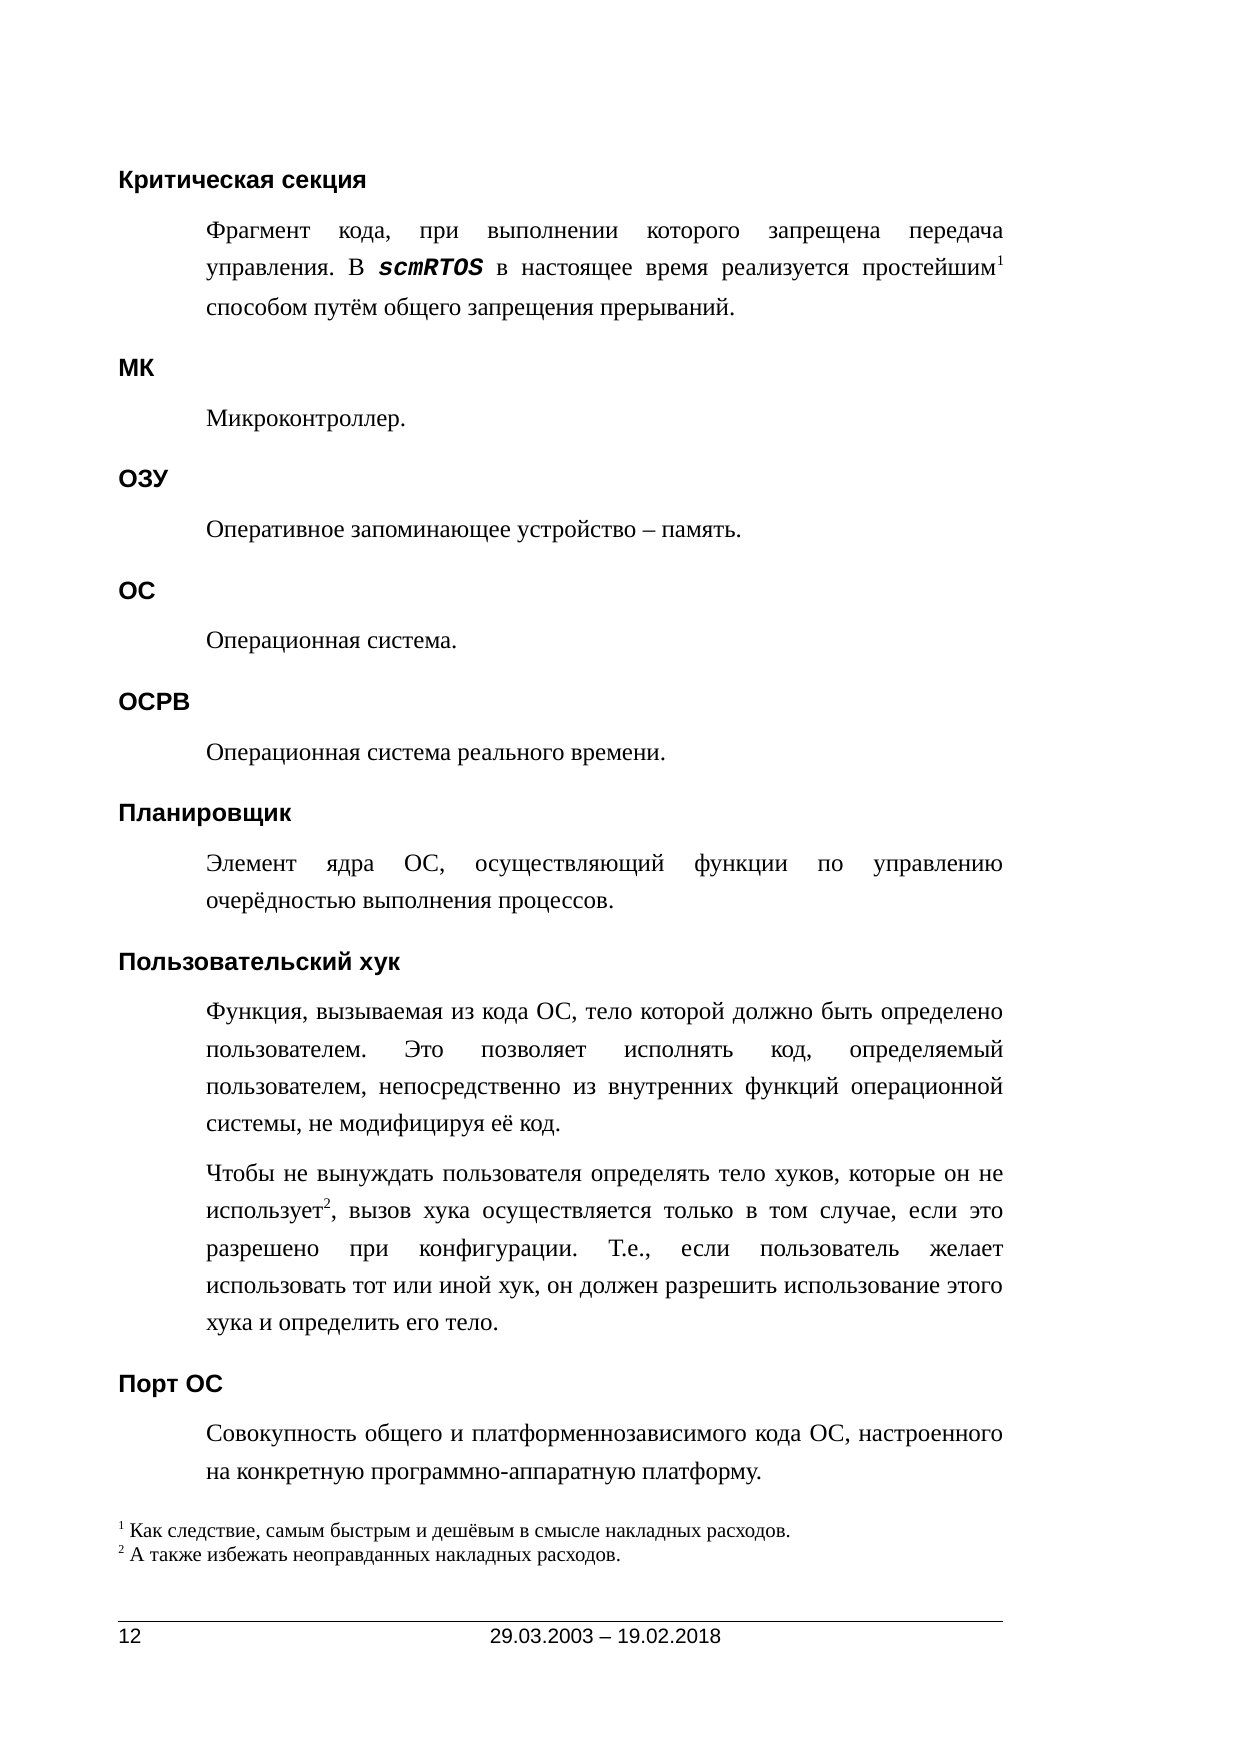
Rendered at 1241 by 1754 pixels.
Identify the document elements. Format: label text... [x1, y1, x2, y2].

text Оперативное запоминающее устройство – память. [206, 514, 1004, 543]
text Совокупность общего и платформеннозависимого кода ОС, настроенного на конкретную программно-аппаратную платформу. [206, 1418, 1004, 1484]
text ОС [118, 576, 1004, 604]
text МК [118, 353, 1004, 382]
text Критическая секция [118, 165, 1004, 194]
text Операционная система реального времени. [206, 737, 1004, 765]
text Функция, вызываемая из кода ОС, тело которой должно быть определено пользователем. Это позволяет исполнять код, определяемый пользователем, непосредственно из внутренних функций операционной системы, не модифицируя её код. [206, 996, 1004, 1137]
text Как следствие, самым быстрым и дешёвым в смысле накладных расходов. [118, 1518, 1004, 1542]
text ОЗУ [118, 464, 1004, 493]
text Чтобы не вынуждать пользователя определять тело хуков, которые он не использует, вызов хука осуществляется только в том случае, если это разрешено при конфигурации. Т.е., если пользователь желает использовать тот или иной хук, он должен разрешить использование этого хука и определить его тело. [206, 1158, 1004, 1336]
text Микроконтроллер. [206, 403, 1004, 432]
text А также избежать неоправданных накладных расходов. [118, 1542, 1004, 1566]
text Порт ОС [118, 1369, 1004, 1397]
text Операционная система. [206, 625, 1004, 654]
text Элемент ядра ОС, осуществляющий функции по управлению очерёдностью выполнения процессов. [206, 848, 1004, 914]
text Планировщик [118, 798, 1004, 827]
text ОСРВ [118, 687, 1004, 716]
text Пользовательский хук [118, 947, 1004, 975]
text Фрагмент кода, при выполнении которого запрещена передача управления. В scmRTOS в настоящее время реализуется простейшим способом путём общего запрещения прерываний. [206, 215, 1004, 320]
